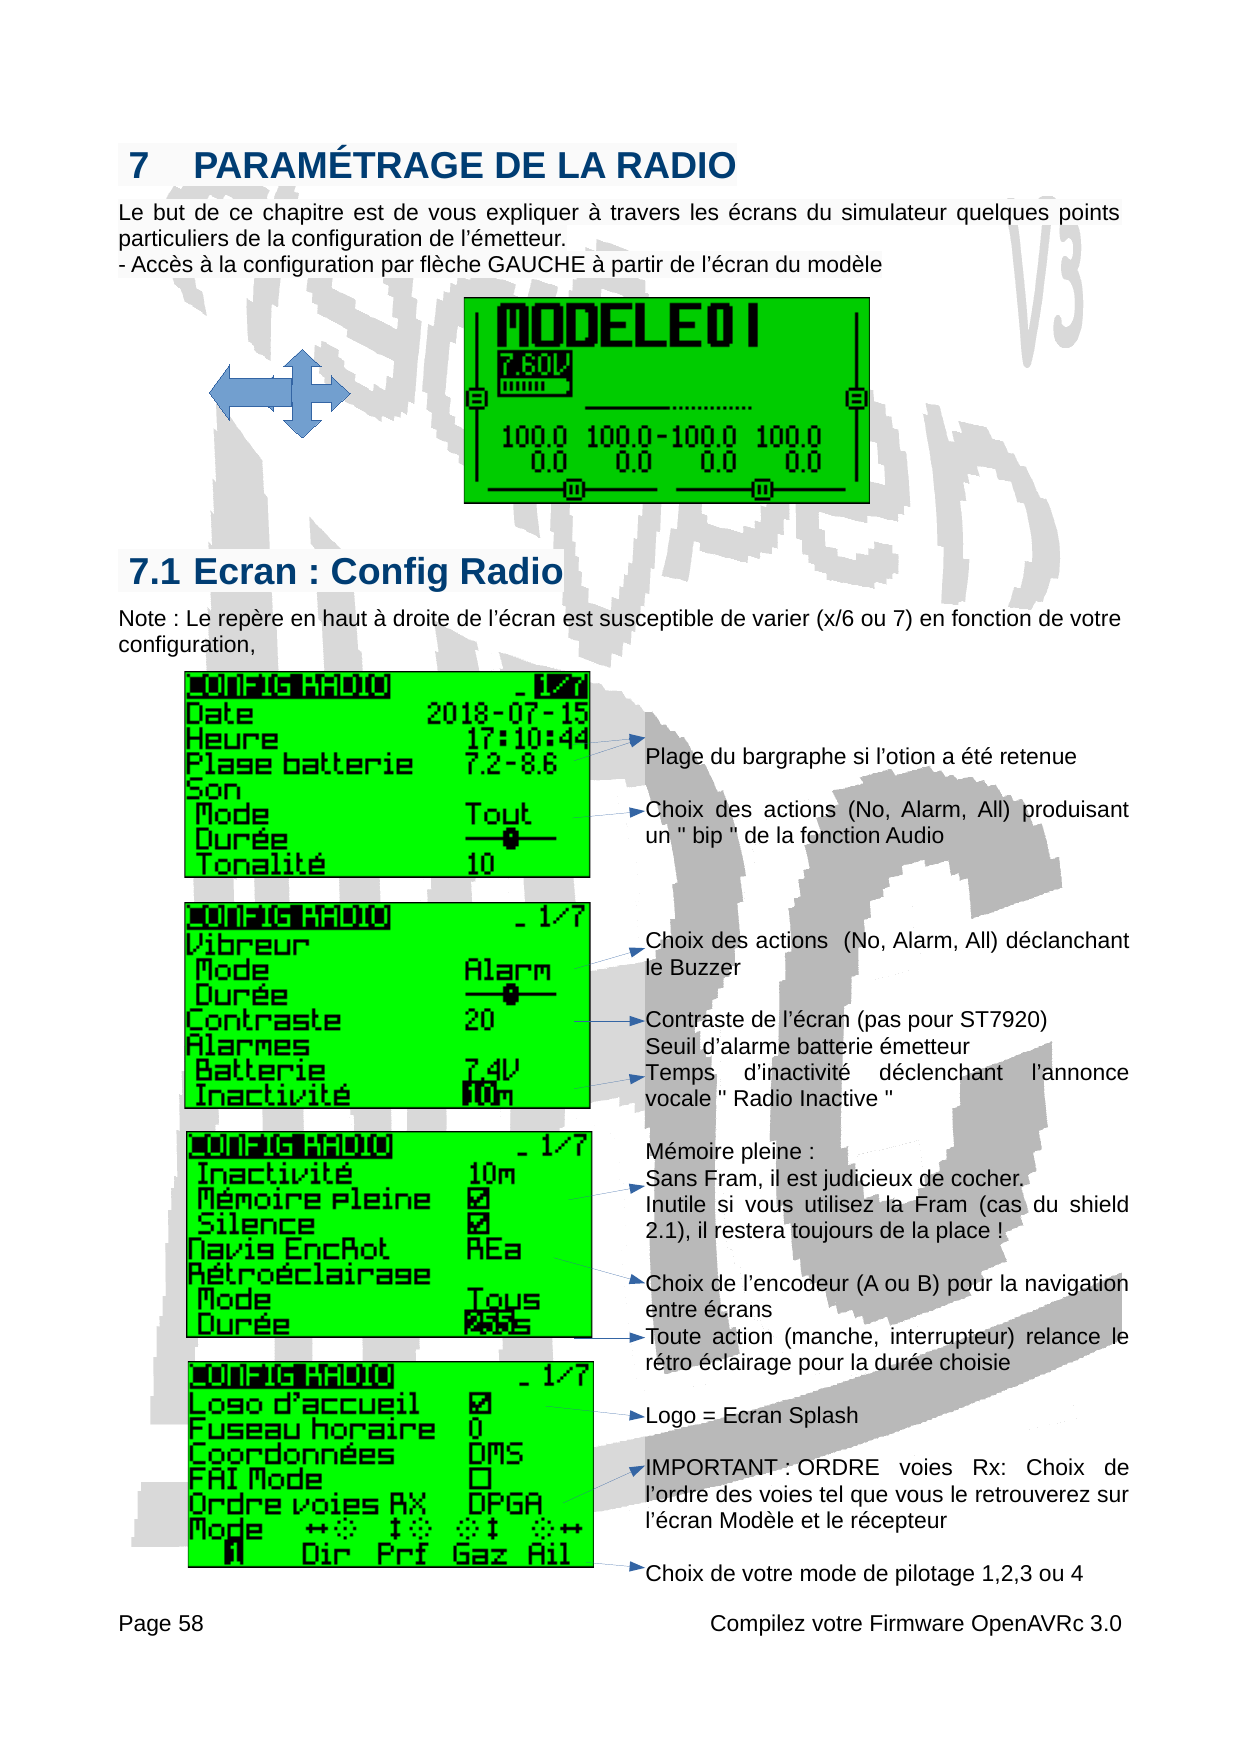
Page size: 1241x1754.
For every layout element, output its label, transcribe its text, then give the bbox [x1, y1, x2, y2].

picture [184, 902, 591, 1109]
text Choix de l’encodeur (A ou B) pour la navigation entre écrans [645, 1270, 1130, 1323]
text Choix des actions (No, Alarm, All) déclanchant le Buzzer [645, 927, 1130, 980]
subtitle Ecran : Config Radio [118, 549, 1122, 592]
text Sans Fram, il est judicieux de cocher. [645, 1164, 1130, 1191]
text Inutile si vous utilisez la Fram (cas du shield 2.1), il restera toujours de la place ! [645, 1191, 1130, 1243]
picture [463, 297, 870, 504]
picture [187, 1361, 594, 1568]
text Note : Le repère en haut à droite de l’écran est susceptible de varier (x/6 ou 7) en fonction de votre configuration, [118, 605, 1122, 657]
text Le but de ce chapitre est de vous expliquer à travers les écrans du simulateur quelques points particuliers de la configuration de l’émetteur. [118, 199, 1122, 251]
picture [186, 1131, 593, 1338]
text Plage du bargraphe si l’otion a été retenue [645, 743, 1130, 769]
text Contraste de l’écran (pas pour ST7920) [645, 1006, 1130, 1033]
text Choix de votre mode de pilotage 1,2,3 ou 4 [645, 1560, 1130, 1586]
text Temps d’inactivité déclenchant l’annonce vocale '' Radio Inactive '' [645, 1059, 1130, 1112]
text - Accès à la configuration par flèche GAUCHE à partir de l’écran du modèle [118, 251, 1122, 278]
text Choix des actions (No, Alarm, All) produisant un '' bip '' de la fonction Audio [645, 796, 1130, 848]
text Seuil d’alarme batterie émetteur [645, 1033, 1130, 1059]
text Mémoire pleine : [645, 1138, 1130, 1164]
text Logo = Ecran Splash [645, 1402, 1130, 1428]
text IMPORTANT : ORDRE voies Rx: Choix de l’ordre des voies tel que vous le retrouverez sur l’écran Modèle et le récepteur [645, 1454, 1130, 1533]
picture [184, 671, 591, 878]
subtitle PARAMÉTRAGE DE LA RADIO [118, 143, 1122, 186]
text Toute action (manche, interrupteur) relance le rétro éclairage pour la durée choisie [645, 1323, 1130, 1375]
